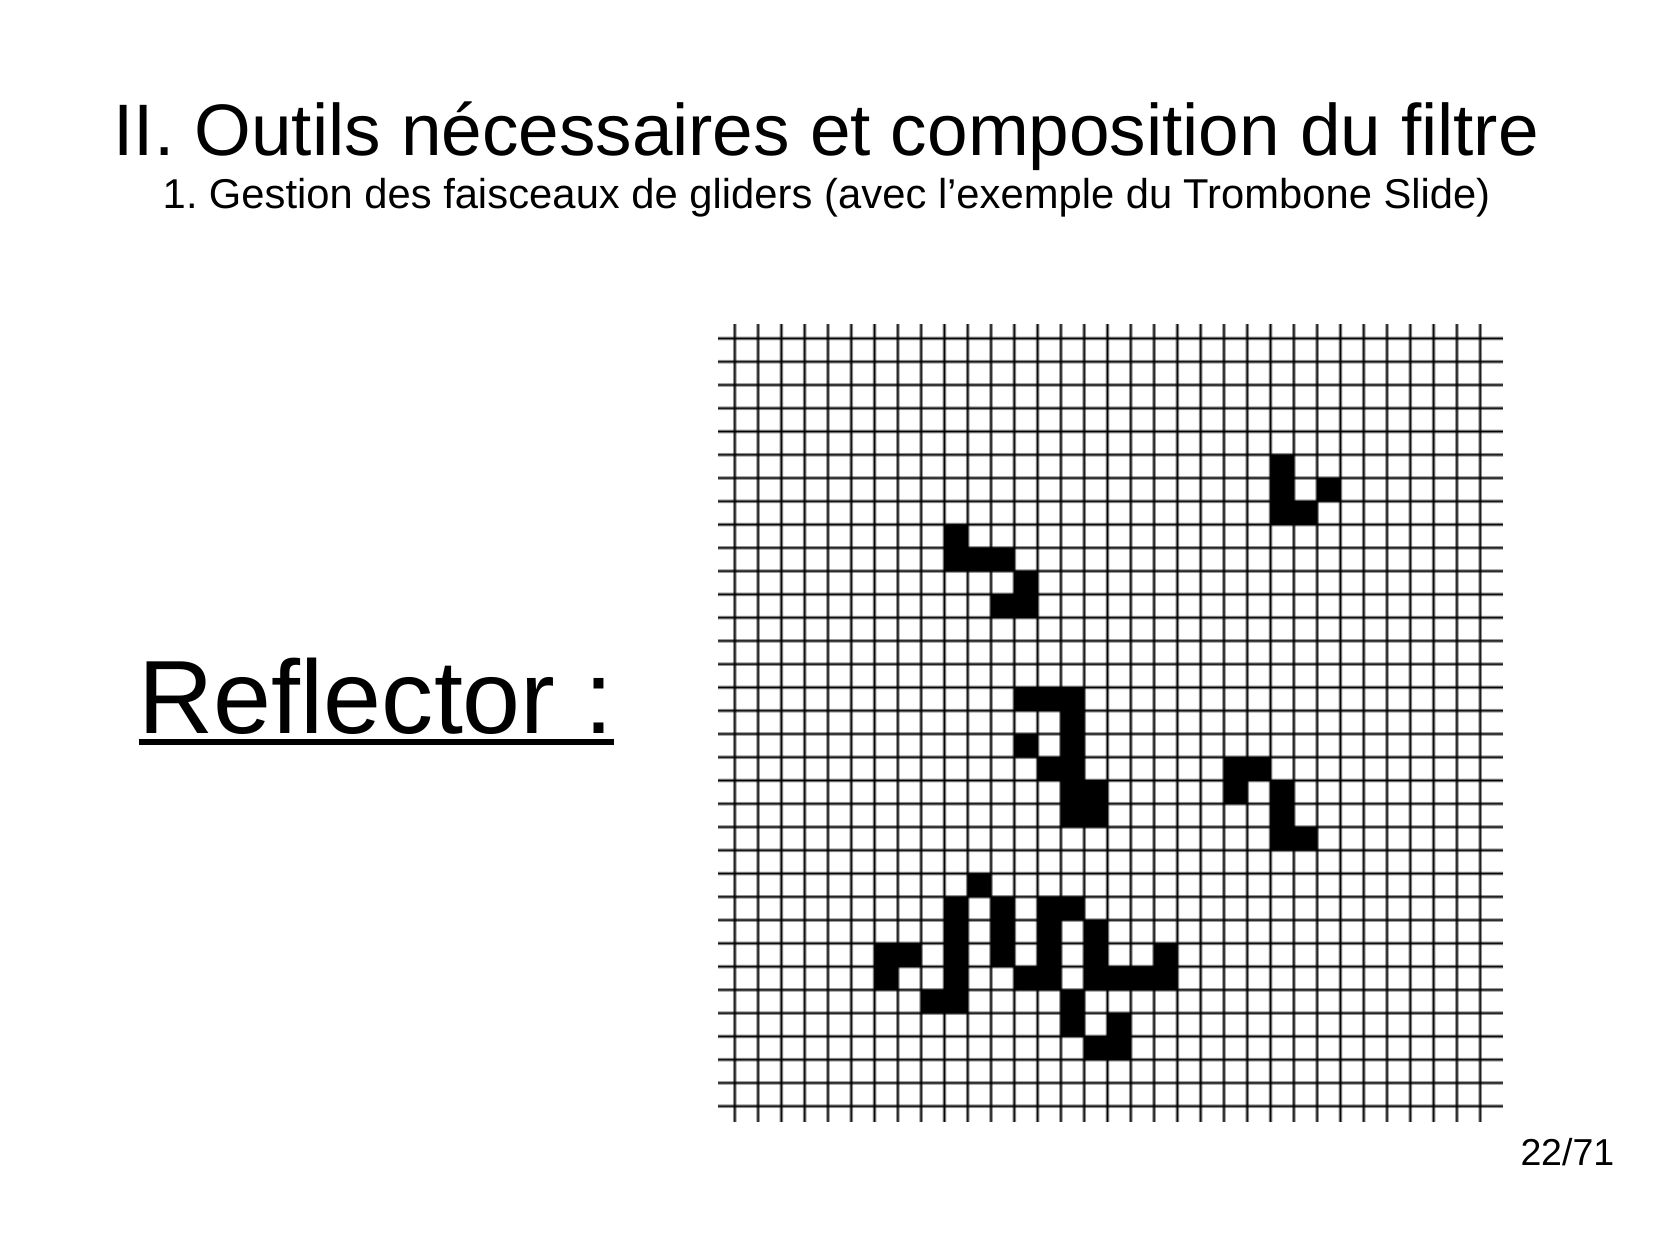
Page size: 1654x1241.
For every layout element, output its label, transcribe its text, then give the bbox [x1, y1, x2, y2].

text_box <number>/71 [1505, 1124, 1654, 1182]
picture [718, 324, 1503, 1123]
title II. Outils nécessaires et composition du filtre 1. Gestion des faisceaux de gliders (avec l’exemple du Trombone Slide) [0, 30, 1654, 276]
text_box Reflector : [124, 631, 629, 763]
